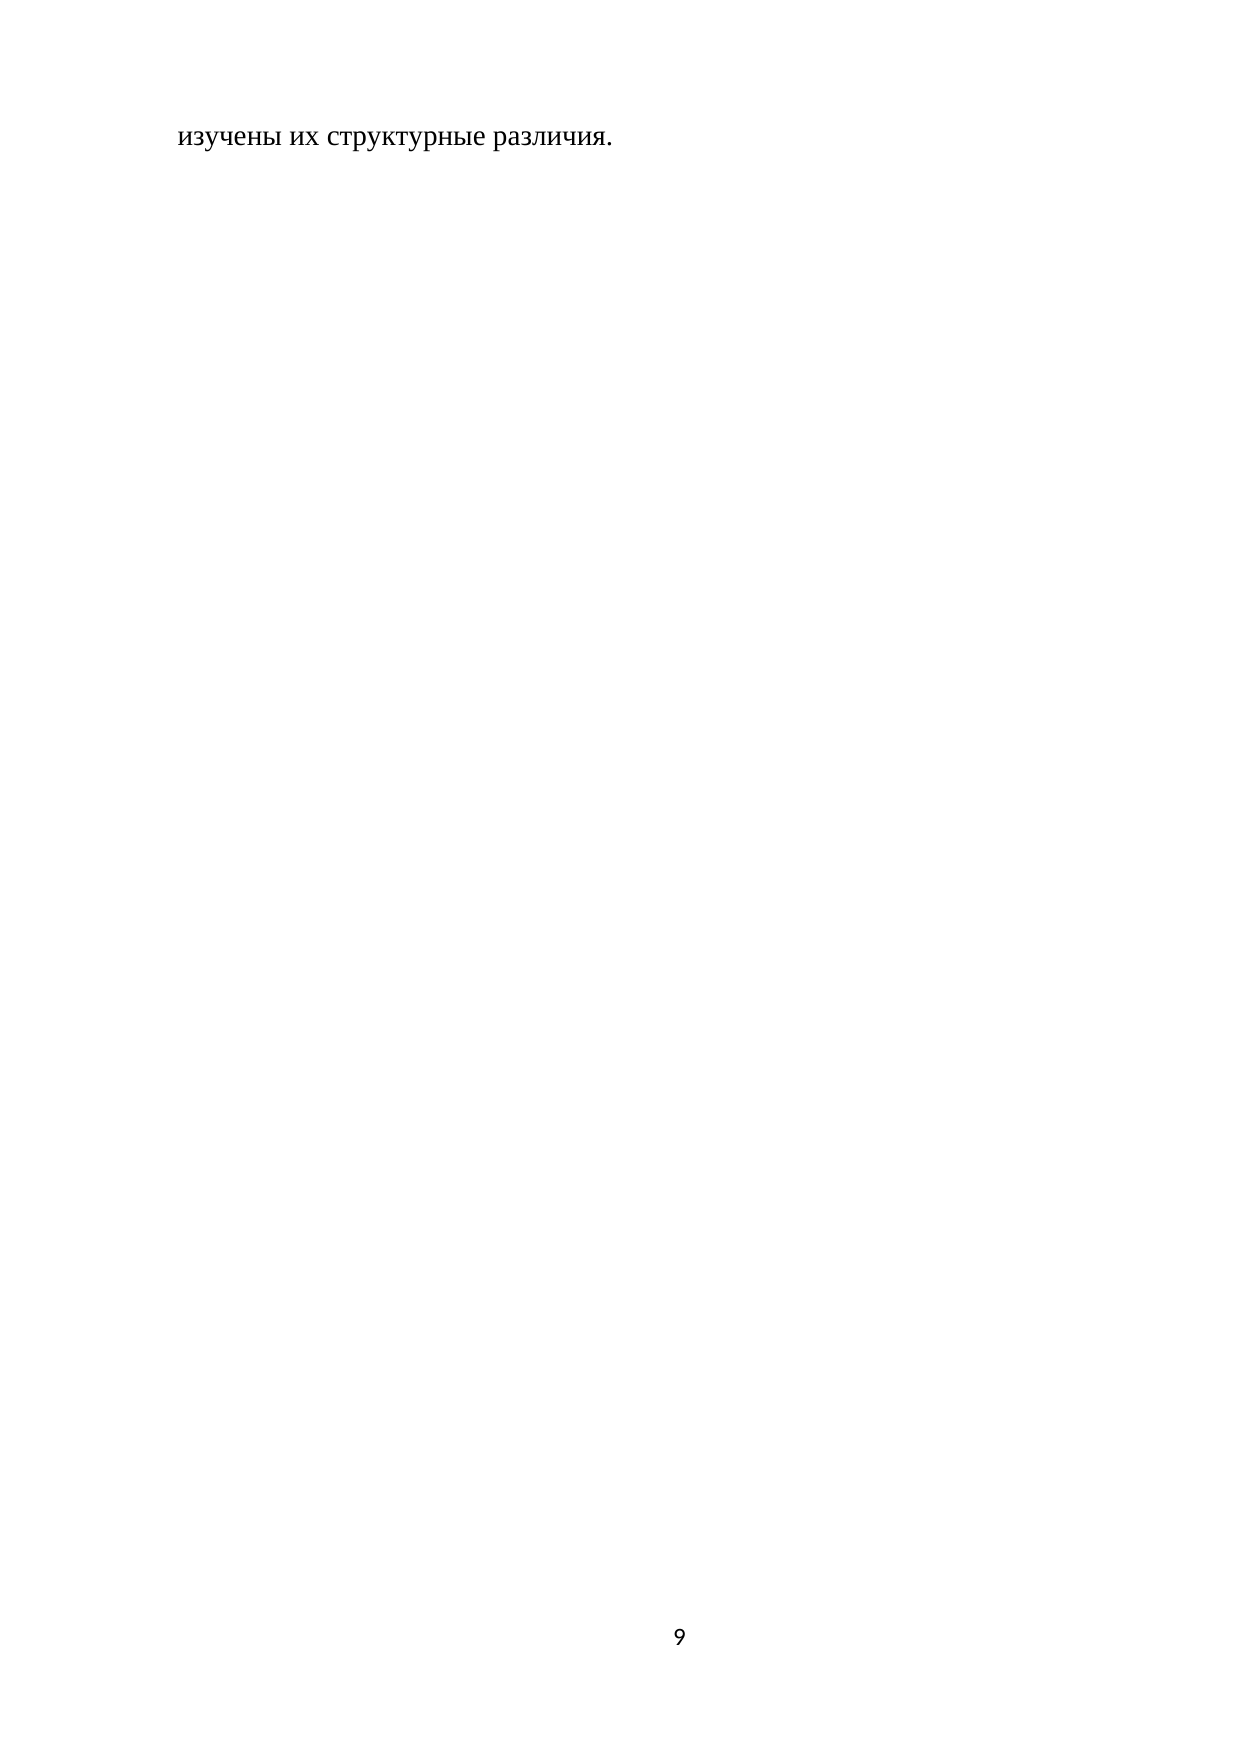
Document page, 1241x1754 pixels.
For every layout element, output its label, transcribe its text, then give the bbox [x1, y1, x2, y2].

text изучены их структурные различия. [177, 118, 1181, 152]
